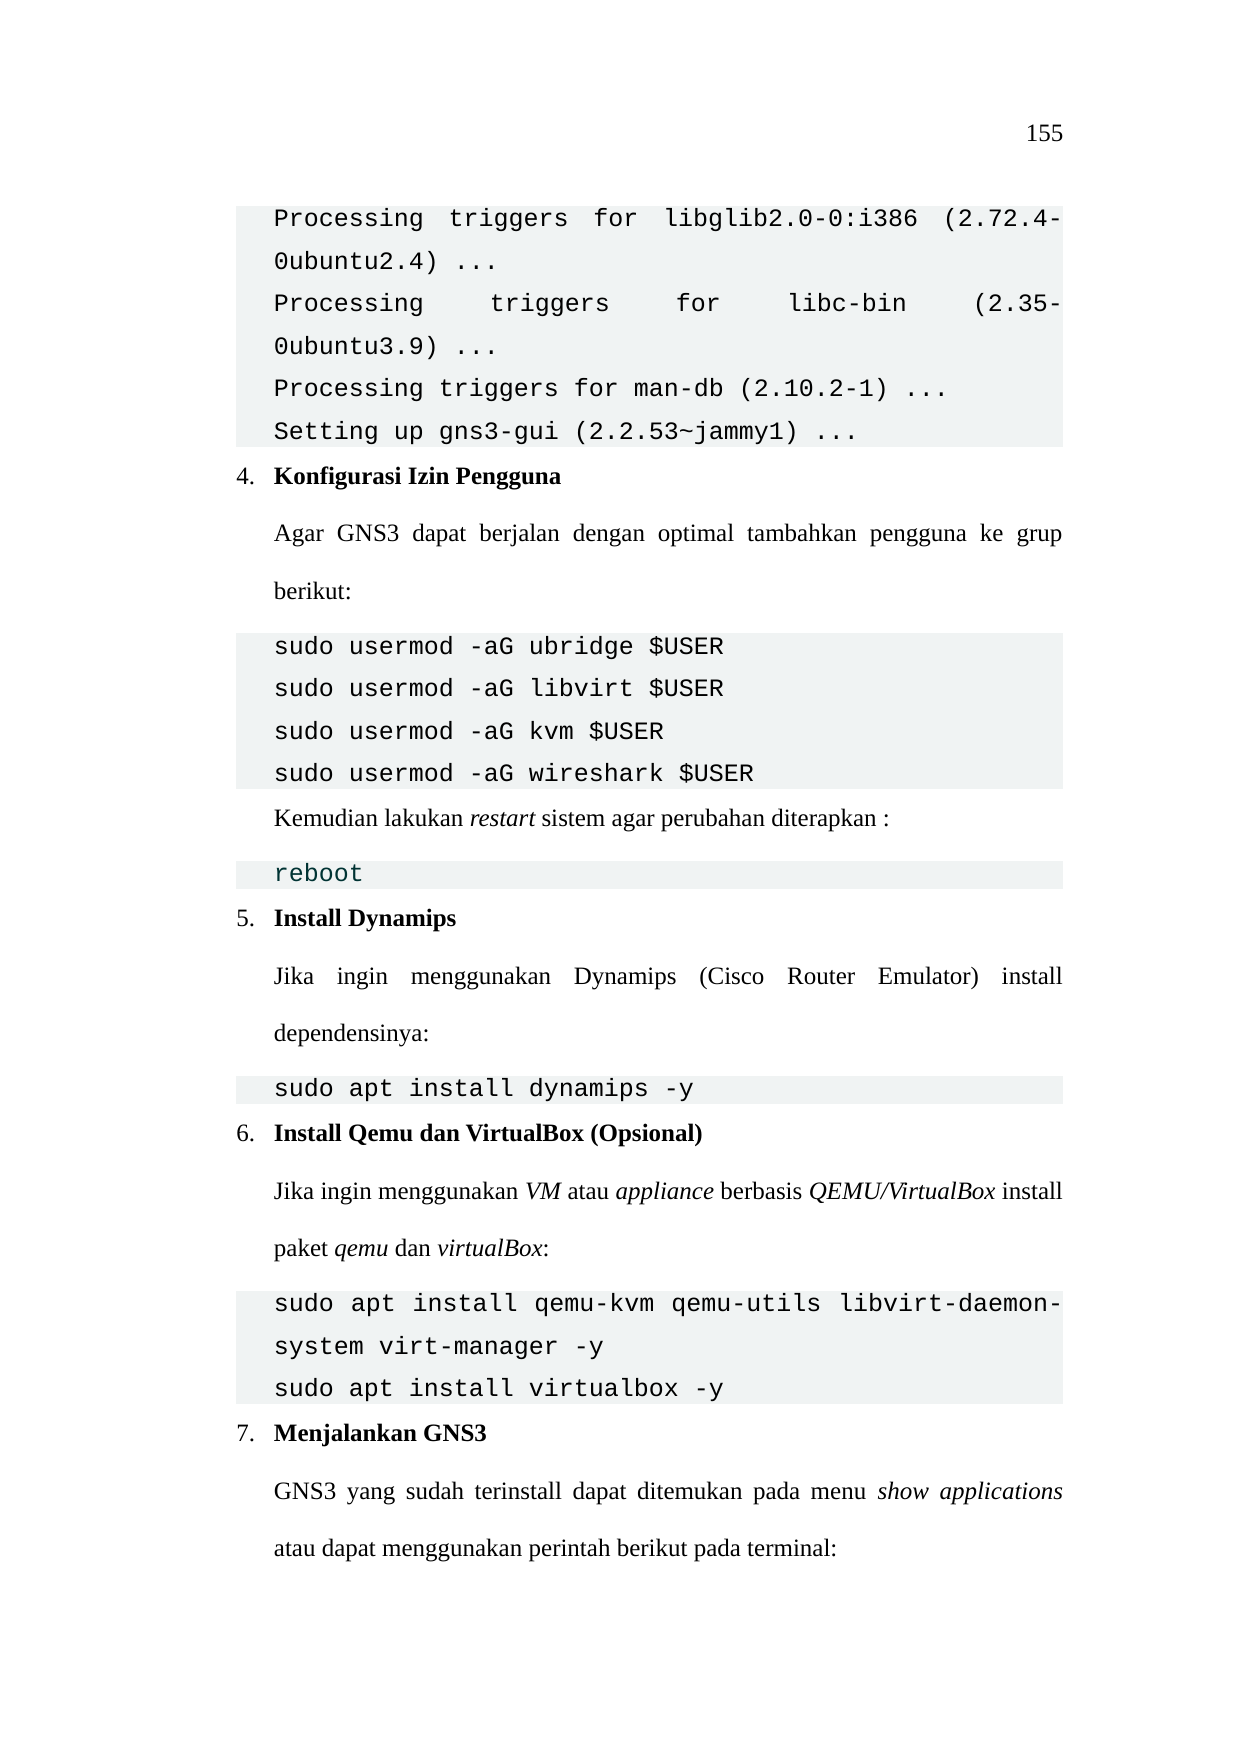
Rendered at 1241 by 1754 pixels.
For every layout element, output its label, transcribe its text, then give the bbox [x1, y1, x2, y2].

list sudo apt install dynamips -y [236, 1076, 1063, 1104]
list Processing triggers for libc-bin (2.35-0ubuntu3.9) ... [236, 291, 1063, 362]
list sudo apt install virtualbox -y [236, 1376, 1063, 1404]
list Install Qemu dan VirtualBox (Opsional) [236, 1118, 1063, 1147]
list Install Dynamips [236, 903, 1063, 932]
list Processing triggers for libglib2.0-0:i386 (2.72.4-0ubuntu2.4) ... [236, 206, 1063, 277]
list sudo usermod -aG ubridge $USER [236, 633, 1063, 662]
list Menjalankan GNS3 [236, 1418, 1063, 1447]
list sudo usermod -aG kvm $USER [236, 718, 1063, 747]
list sudo usermod -aG wireshark $USER [236, 761, 1063, 789]
list Agar GNS3 dapat berjalan dengan optimal tambahkan pengguna ke grup berikut: [236, 518, 1063, 605]
list sudo usermod -aG libvirt $USER [236, 676, 1063, 704]
list Jika ingin menggunakan Dynamips (Cisco Router Emulator) install dependensinya: [236, 961, 1063, 1047]
list Setting up gns3-gui (2.2.53~jammy1) ... [236, 418, 1063, 447]
list Processing triggers for man-db (2.10.2-1) ... [236, 376, 1063, 404]
list Jika ingin menggunakan VM atau appliance berbasis QEMU/VirtualBox install paket qemu dan virtualBox: [236, 1176, 1063, 1262]
list Konfigurasi Izin Pengguna [236, 461, 1063, 490]
list sudo apt install qemu-kvm qemu-utils libvirt-daemon-system virt-manager -y [236, 1291, 1063, 1362]
list reboot [236, 861, 1063, 889]
list GNS3 yang sudah terinstall dapat ditemukan pada menu show applications atau dapat menggunakan perintah berikut pada terminal: [236, 1476, 1063, 1562]
list Kemudian lakukan restart sistem agar perubahan diterapkan : [236, 803, 1063, 832]
